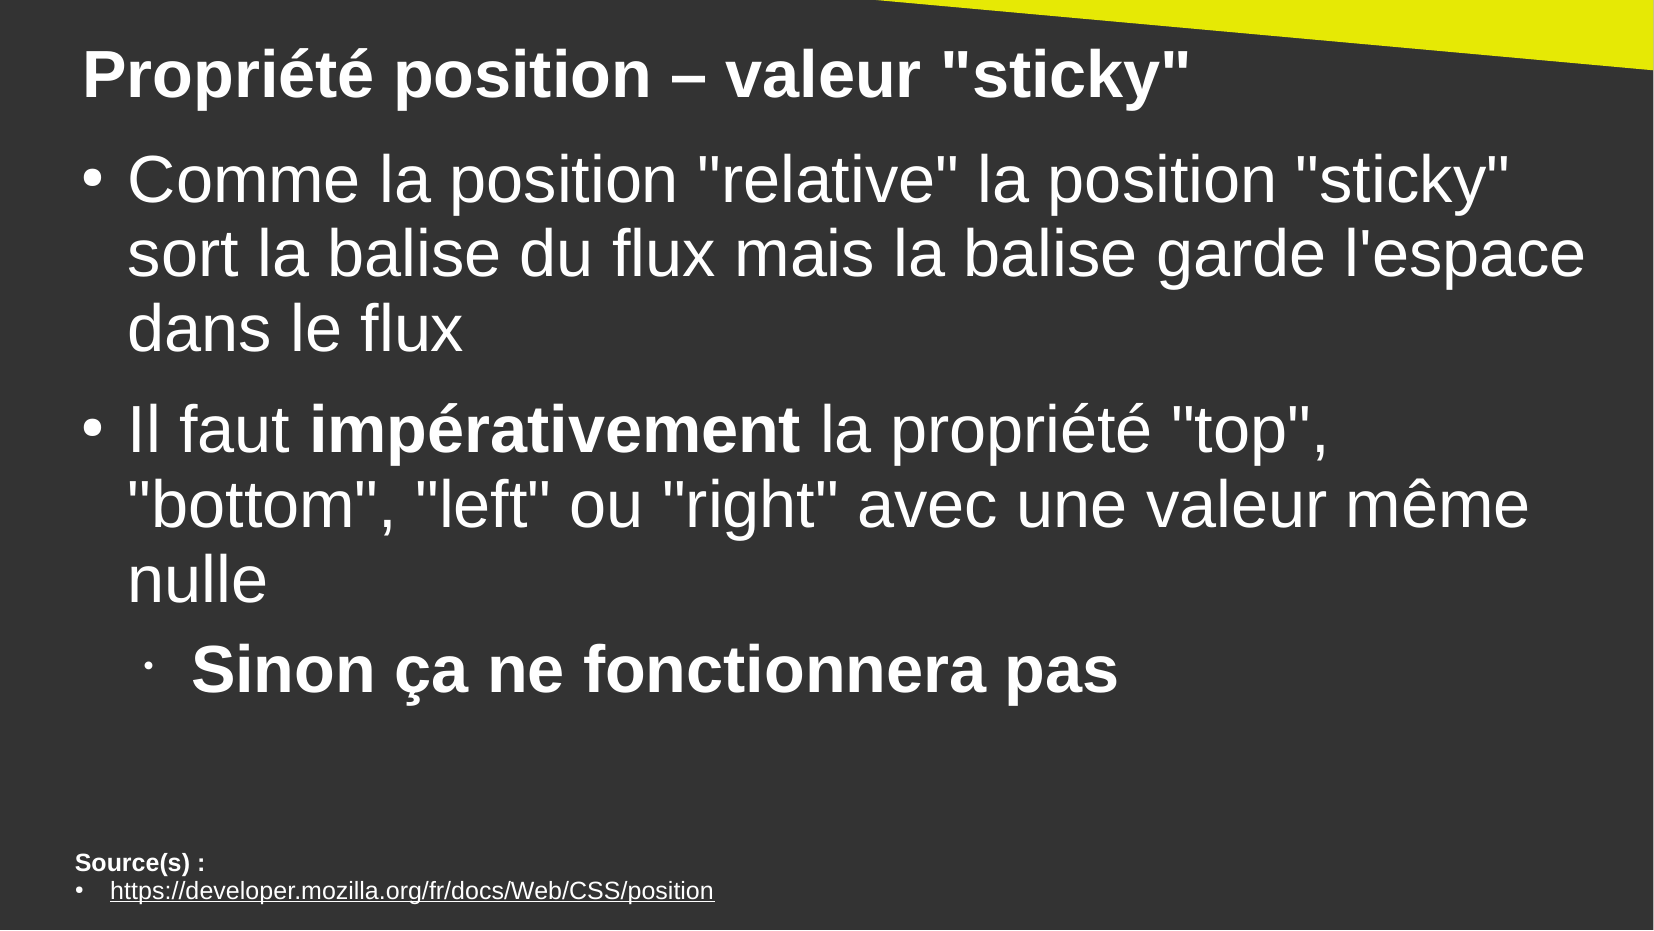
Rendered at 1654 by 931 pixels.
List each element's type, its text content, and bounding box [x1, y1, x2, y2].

list Comme la position "relative" la position "sticky" sort la balise du flux mais la balise garde l'espace dans le flux Il faut impérativement la propriété "top", "bottom", "left" ou "right" avec une valeur même nulle Sinon ça ne fonctionnera pas [64, 141, 1604, 709]
text_box [875, 0, 1654, 71]
title Propriété position – valeur "sticky" [82, 37, 1571, 114]
text_box Source(s) : https://developer.mozilla.org/fr/docs/Web/CSS/position [60, 841, 1546, 931]
